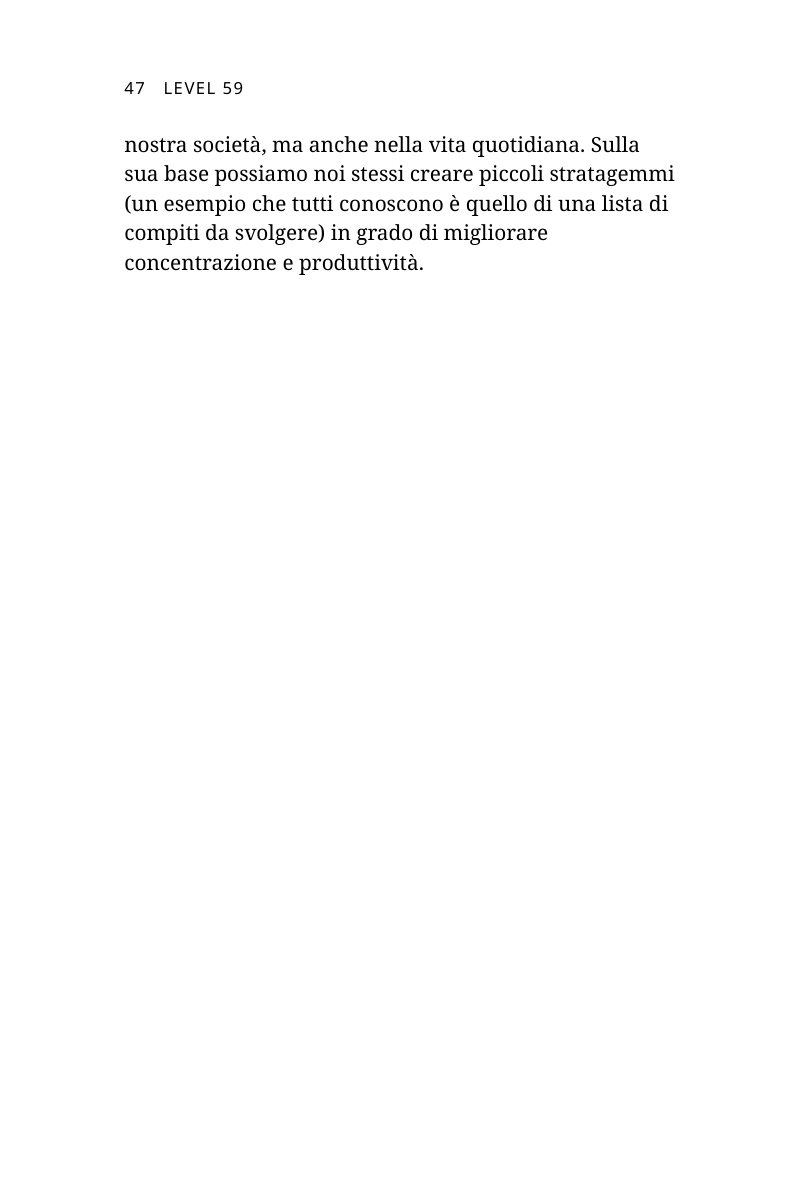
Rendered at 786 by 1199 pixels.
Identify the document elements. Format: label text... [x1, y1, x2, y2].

text nostra società, ma anche nella vita quotidiana. Sulla sua base possiamo noi stessi creare piccoli stratagemmi (un esempio che tutti conoscono è quello di una lista di compiti da svolgere) in grado di migliorare concentrazione e produttività. [124, 129, 679, 276]
